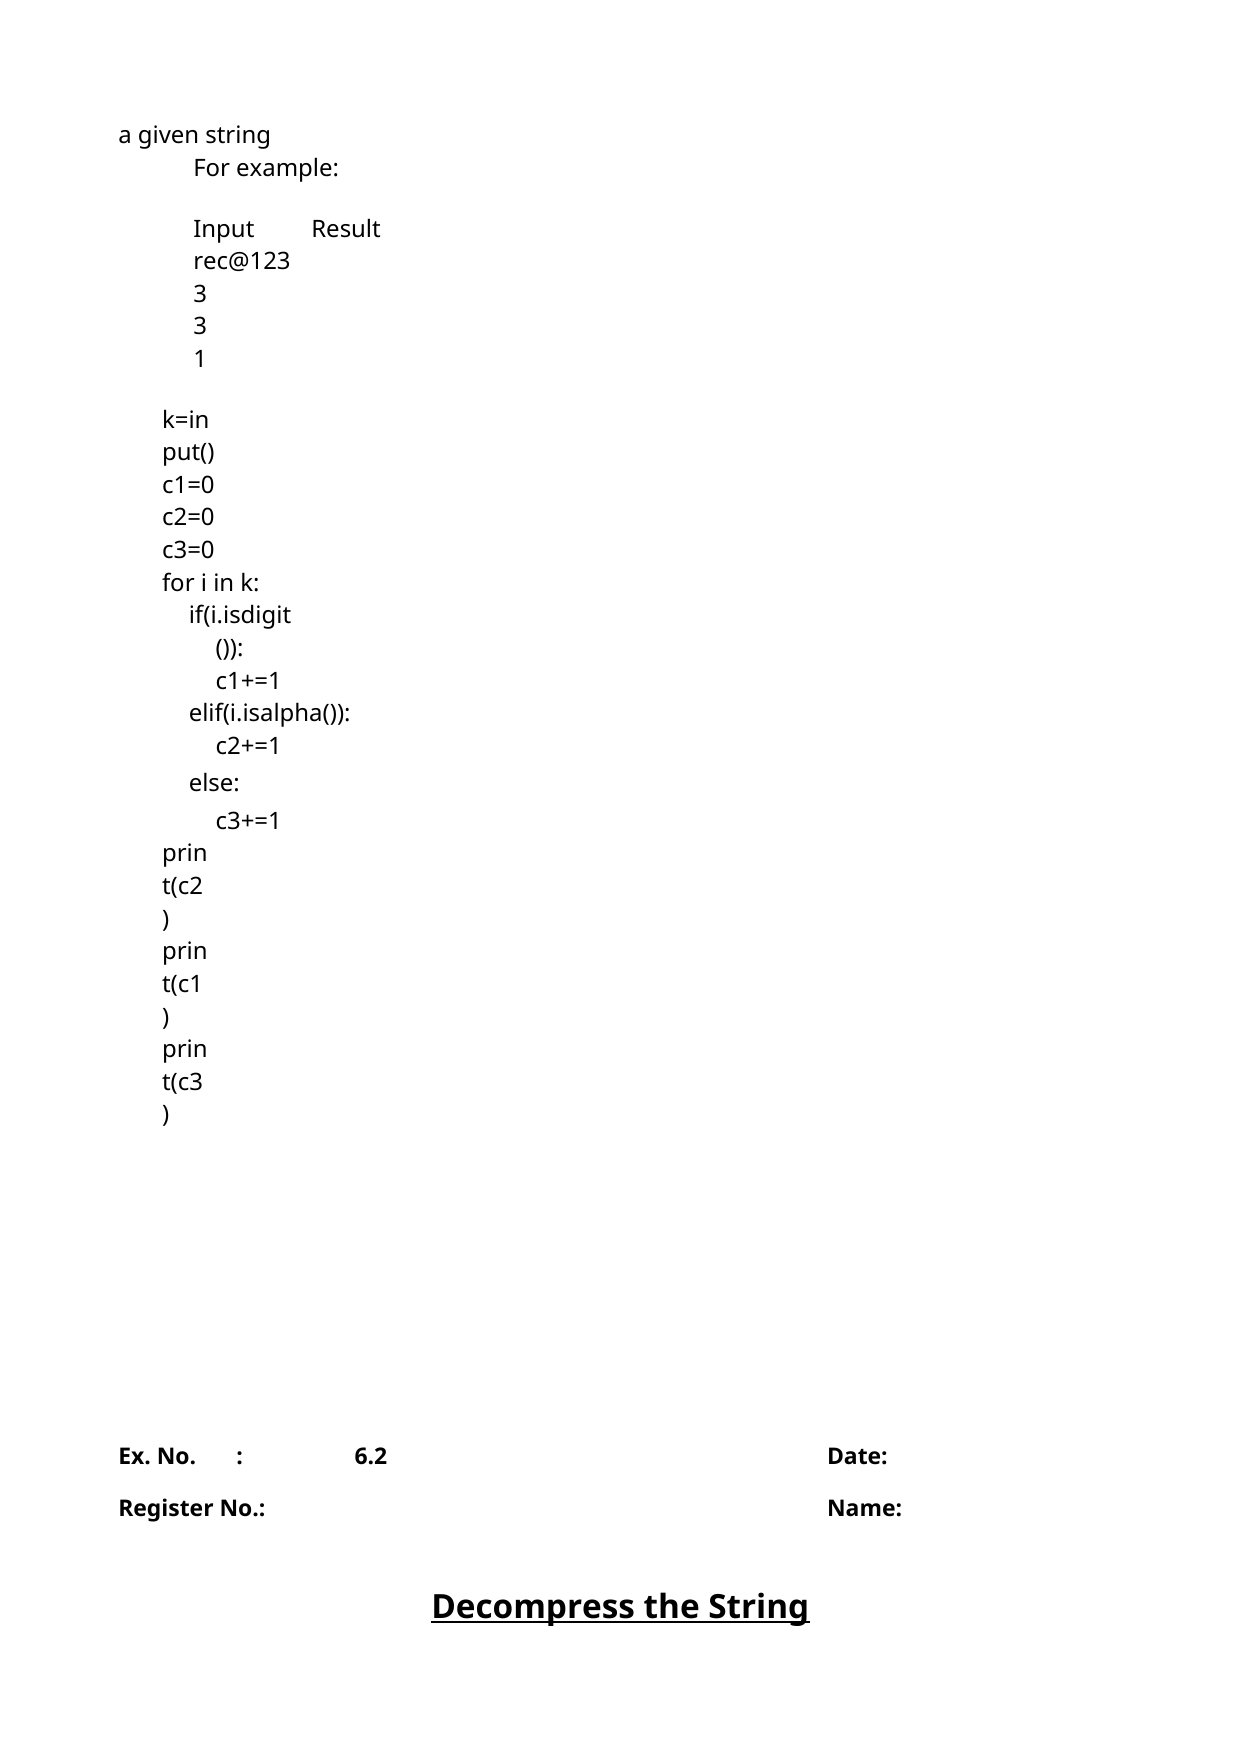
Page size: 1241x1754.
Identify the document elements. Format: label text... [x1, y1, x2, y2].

text For example: [193, 151, 1122, 183]
text Register No.: Name: [118, 1492, 1122, 1523]
text c2+=1 [215, 729, 1122, 761]
text rec@123 [193, 244, 1122, 277]
text Input Result [193, 211, 1122, 244]
text Decompress the String [118, 1583, 1122, 1628]
text k=input() c1=0 c2=0 c3=0 [162, 402, 217, 565]
text Ex. No. : 6.2 Date: [118, 1440, 1122, 1471]
text 1 [193, 342, 1122, 374]
text c3+=1 [215, 804, 1122, 836]
text else: [188, 766, 1122, 799]
text if(i.isdigit()): c1+=1 [189, 598, 297, 696]
text 3 [193, 309, 1122, 342]
text elif(i.isalpha()): [188, 696, 1122, 729]
text print(c2) print(c1) print(c3) [162, 836, 208, 1130]
text a given string [118, 118, 1122, 151]
text 3 [193, 277, 1122, 309]
text for i in k: [162, 565, 1117, 598]
